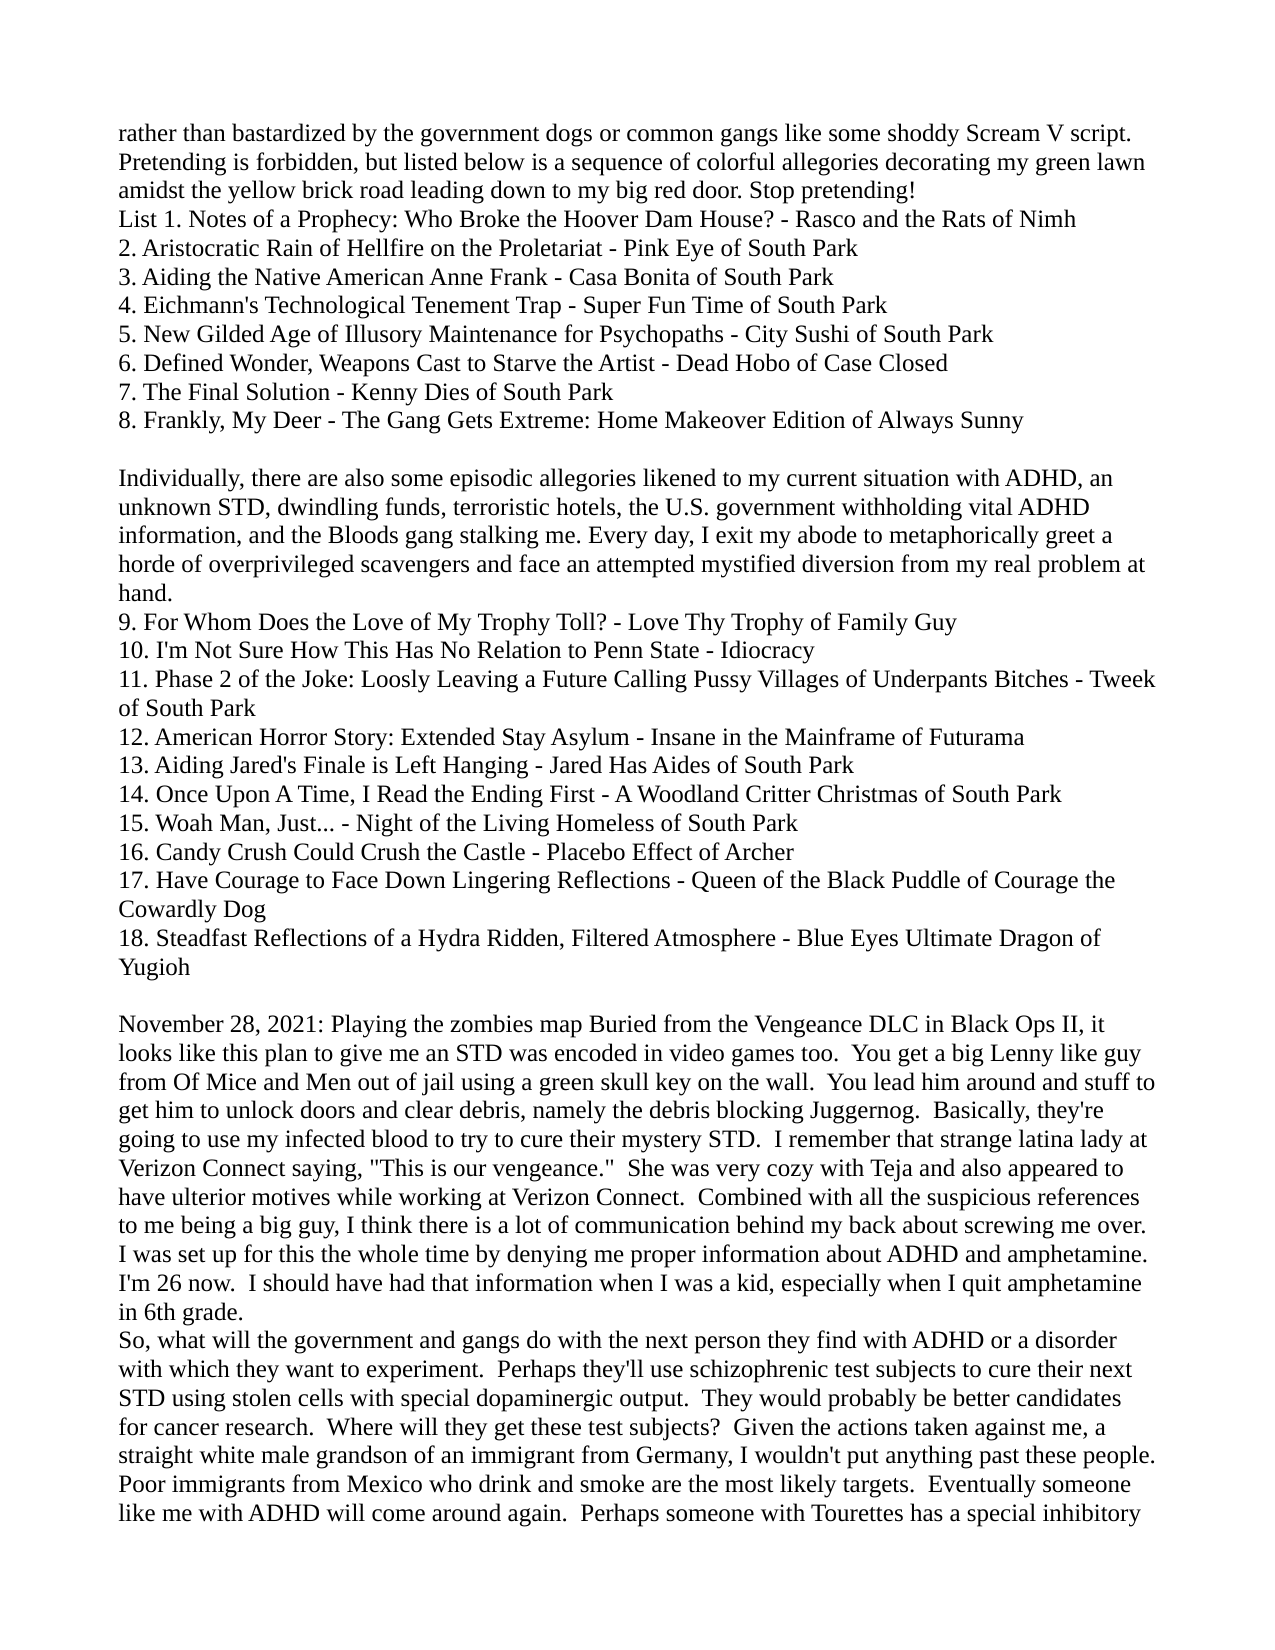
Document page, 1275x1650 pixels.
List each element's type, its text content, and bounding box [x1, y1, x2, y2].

text List 1. Notes of a Prophecy: Who Broke the Hoover Dam House? - Rasco and the Rats of Nimh [118, 204, 1157, 233]
text 7. The Final Solution - Kenny Dies of South Park [118, 377, 1157, 406]
text 18. Steadfast Reflections of a Hydra Ridden, Filtered Atmosphere - Blue Eyes Ultimate Dragon of Yugioh [118, 923, 1157, 981]
text 14. Once Upon A Time, I Read the Ending First - A Woodland Critter Christmas of South Park [118, 779, 1157, 808]
text Individually, there are also some episodic allegories likened to my current situation with ADHD, an unknown STD, dwindling funds, terroristic hotels, the U.S. government withholding vital ADHD information, and the Bloods gang stalking me. Every day, I exit my abode to metaphorically greet a horde of overprivileged scavengers and face an attempted mystified diversion from my real problem at hand. [118, 463, 1157, 607]
text 9. For Whom Does the Love of My Trophy Toll? - Love Thy Trophy of Family Guy [118, 607, 1157, 636]
text 3. Aiding the Native American Anne Frank - Casa Bonita of South Park [118, 262, 1157, 291]
text 6. Defined Wonder, Weapons Cast to Starve the Artist - Dead Hobo of Case Closed [118, 348, 1157, 377]
text 15. Woah Man, Just... - Night of the Living Homeless of South Park [118, 808, 1157, 837]
text So, what will the government and gangs do with the next person they find with ADHD or a disorder with which they want to experiment. Perhaps they'll use schizophrenic test subjects to cure their next STD using stolen cells with special dopaminergic output. They would probably be better candidates for cancer research. Where will they get these test subjects? Given the actions taken against me, a straight white male grandson of an immigrant from Germany, I wouldn't put anything past these people. Poor immigrants from Mexico who drink and smoke are the most likely targets. Eventually someone like me with ADHD will come around again. Perhaps someone with Tourettes has a special inhibitory [118, 1326, 1157, 1527]
text 4. Eichmann's Technological Tenement Trap - Super Fun Time of South Park [118, 291, 1157, 319]
text 11. Phase 2 of the Joke: Loosly Leaving a Future Calling Pussy Villages of Underpants Bitches - Tweek of South Park [118, 664, 1157, 722]
text 13. Aiding Jared's Finale is Left Hanging - Jared Has Aides of South Park [118, 751, 1157, 779]
text 8. Frankly, My Deer - The Gang Gets Extreme: Home Makeover Edition of Always Sunny [118, 406, 1157, 434]
text 2. Aristocratic Rain of Hellfire on the Proletariat - Pink Eye of South Park [118, 233, 1157, 262]
text 10. I'm Not Sure How This Has No Relation to Penn State - Idiocracy [118, 636, 1157, 664]
text 12. American Horror Story: Extended Stay Asylum - Insane in the Mainframe of Futurama [118, 722, 1157, 751]
text 5. New Gilded Age of Illusory Maintenance for Psychopaths - City Sushi of South Park [118, 319, 1157, 348]
text 16. Candy Crush Could Crush the Castle - Placebo Effect of Archer [118, 837, 1157, 866]
text 17. Have Courage to Face Down Lingering Reflections - Queen of the Black Puddle of Courage the Cowardly Dog [118, 866, 1157, 923]
text November 28, 2021: Playing the zombies map Buried from the Vengeance DLC in Black Ops II, it looks like this plan to give me an STD was encoded in video games too. You get a big Lenny like guy from Of Mice and Men out of jail using a green skull key on the wall. You lead him around and stuff to get him to unlock doors and clear debris, namely the debris blocking Juggernog. Basically, they're going to use my infected blood to try to cure their mystery STD. I remember that strange latina lady at Verizon Connect saying, "This is our vengeance." She was very cozy with Teja and also appeared to have ulterior motives while working at Verizon Connect. Combined with all the suspicious references to me being a big guy, I think there is a lot of communication behind my back about screwing me over. I was set up for this the whole time by denying me proper information about ADHD and amphetamine. I'm 26 now. I should have had that information when I was a kid, especially when I quit amphetamine in 6th grade. [118, 1009, 1157, 1326]
text rather than bastardized by the government dogs or common gangs like some shoddy Scream V script. Pretending is forbidden, but listed below is a sequence of colorful allegories decorating my green lawn amidst the yellow brick road leading down to my big red door. Stop pretending! [118, 118, 1157, 204]
